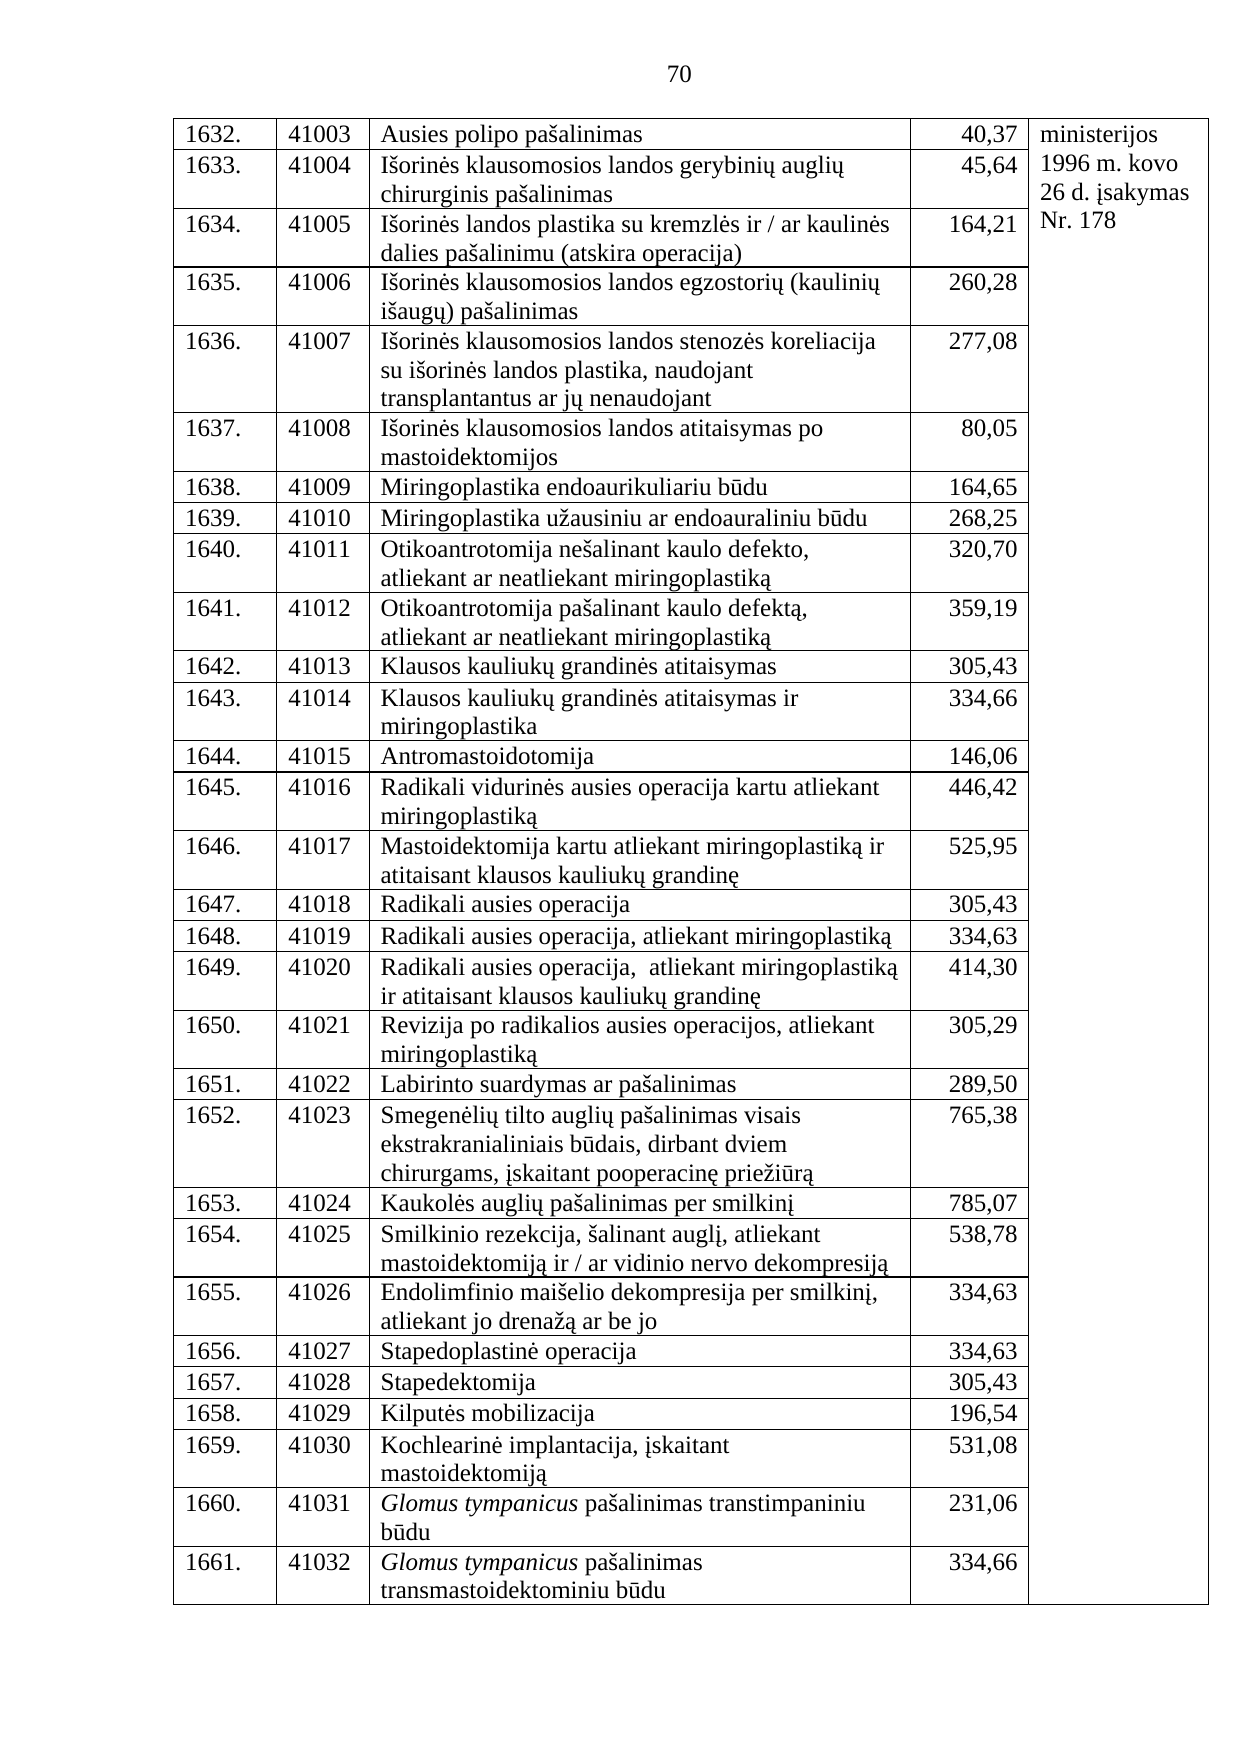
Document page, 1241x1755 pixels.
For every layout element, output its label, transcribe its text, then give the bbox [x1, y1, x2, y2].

table_cell Išorinės klausomosios landos stenozės koreliacija su išorinės landos plastika, naudojant transplantantus ar jų nenaudojant [370, 326, 910, 412]
table_cell 334,66 [911, 683, 1028, 740]
table_cell 277,08 [911, 326, 1028, 412]
table_cell Glomus tympanicus pašalinimas transtimpaniniu būdu [370, 1488, 910, 1546]
table_cell 41019 [277, 921, 369, 951]
table_cell [1209, 118, 1222, 149]
table_cell 41011 [277, 534, 369, 592]
table_cell 41014 [277, 683, 369, 740]
table_cell 1649. [174, 952, 276, 1009]
table_cell [1209, 266, 1222, 325]
table_cell 41009 [277, 472, 369, 502]
table_cell 1646. [174, 831, 276, 888]
table_cell 268,25 [911, 503, 1028, 533]
table_cell 164,21 [911, 209, 1028, 266]
table_cell 146,06 [911, 741, 1028, 771]
table_cell 305,43 [911, 890, 1028, 920]
table_cell 41010 [277, 503, 369, 533]
table_cell [1209, 920, 1222, 951]
table_cell 1650. [174, 1011, 276, 1068]
table_cell 45,64 [911, 150, 1028, 208]
table_cell [1209, 1099, 1222, 1187]
table_cell 41012 [277, 593, 369, 650]
table_cell 1660. [174, 1488, 276, 1546]
table_cell 41015 [277, 741, 369, 771]
table_cell Klausos kauliukų grandinės atitaisymas [370, 651, 910, 682]
table_cell 41027 [277, 1336, 369, 1366]
table_cell 531,08 [911, 1430, 1028, 1487]
table_cell Otikoantrotomija nešalinant kaulo defekto, atliekant ar neatliekant miringoplastiką [370, 534, 910, 592]
table_cell 1657. [174, 1367, 276, 1397]
table_cell 1647. [174, 890, 276, 920]
table_cell 1654. [174, 1219, 276, 1276]
table_cell 41020 [277, 952, 369, 1009]
table_cell 1648. [174, 921, 276, 951]
table_cell 1641. [174, 593, 276, 650]
table_cell 41032 [277, 1547, 369, 1604]
table_cell 359,19 [911, 593, 1028, 650]
table_cell 1642. [174, 651, 276, 682]
table_cell 41021 [277, 1011, 369, 1068]
table_cell Kochlearinė implantacija, įskaitant mastoidektomiją [370, 1430, 910, 1487]
table_cell [1209, 830, 1222, 888]
table_cell [1209, 1487, 1222, 1546]
table_cell 305,29 [911, 1011, 1028, 1068]
table_cell [1209, 208, 1222, 266]
table_cell 80,05 [911, 413, 1028, 471]
table_cell 1638. [174, 472, 276, 502]
table_cell 41018 [277, 890, 369, 920]
table_cell 1645. [174, 773, 276, 830]
table_cell [1209, 951, 1222, 1009]
table_cell [1209, 1366, 1222, 1397]
table_cell 41007 [277, 326, 369, 412]
table_cell 1632. [174, 119, 276, 149]
table_cell Išorinės klausomosios landos egzostorių (kaulinių išaugų) pašalinimas [370, 268, 910, 325]
table_cell [1209, 650, 1222, 682]
table_cell 41004 [277, 150, 369, 208]
table_cell Kilputės mobilizacija [370, 1399, 910, 1429]
table_cell [1209, 325, 1222, 412]
table_cell Radikali ausies operacija [370, 890, 910, 920]
table_cell Išorinės landos plastika su kremzlės ir / ar kaulinės dalies pašalinimu (atskira operacija) [370, 209, 910, 266]
table_cell 334,66 [911, 1547, 1028, 1604]
table_cell 41008 [277, 413, 369, 471]
table_cell [1209, 1068, 1222, 1099]
table_cell 41029 [277, 1399, 369, 1429]
table_cell 1644. [174, 741, 276, 771]
table_cell Endolimfinio maišelio dekompresija per smilkinį, atliekant jo drenažą ar be jo [370, 1278, 910, 1335]
table_cell Otikoantrotomija pašalinant kaulo defektą, atliekant ar neatliekant miringoplastiką [370, 593, 910, 650]
table_cell 525,95 [911, 831, 1028, 888]
table_cell 1659. [174, 1430, 276, 1487]
table_cell 1635. [174, 268, 276, 325]
table_cell [1209, 889, 1222, 920]
table_cell [1209, 533, 1222, 592]
table_cell 41003 [277, 119, 369, 149]
table_cell Stapedoplastinė operacija [370, 1336, 910, 1366]
table_cell 1653. [174, 1188, 276, 1218]
table_cell [1209, 1187, 1222, 1218]
table_cell 1637. [174, 413, 276, 471]
table_cell 41031 [277, 1488, 369, 1546]
table_cell 538,78 [911, 1219, 1028, 1276]
table_cell Ausies polipo pašalinimas [370, 119, 910, 149]
table_cell Išorinės klausomosios landos atitaisymas po mastoidektomijos [370, 413, 910, 471]
table_cell [1209, 412, 1222, 471]
table_cell [1209, 592, 1222, 650]
table_cell [1209, 682, 1222, 740]
table_cell 446,42 [911, 773, 1028, 830]
table_cell Smegenėlių tilto auglių pašalinimas visais ekstrakranialiniais būdais, dirbant dviem chirurgams, įskaitant pooperacinę priežiūrą [370, 1100, 910, 1187]
table_cell Radikali ausies operacija, atliekant miringoplastiką [370, 921, 910, 951]
table_cell 231,06 [911, 1488, 1028, 1546]
table_cell Mastoidektomija kartu atliekant miringoplastiką ir atitaisant klausos kauliukų grandinę [370, 831, 910, 888]
table_cell [1209, 771, 1222, 830]
table_cell 260,28 [911, 268, 1028, 325]
table_cell 41016 [277, 773, 369, 830]
table_cell Revizija po radikalios ausies operacijos, atliekant miringoplastiką [370, 1011, 910, 1068]
table_cell 1639. [174, 503, 276, 533]
table_cell [1209, 502, 1222, 533]
table_cell Labirinto suardymas ar pašalinimas [370, 1069, 910, 1099]
table_cell 196,54 [911, 1399, 1028, 1429]
table_cell 164,65 [911, 472, 1028, 502]
table_cell 41030 [277, 1430, 369, 1487]
table_cell 41017 [277, 831, 369, 888]
table_cell 41023 [277, 1100, 369, 1187]
table_cell 41022 [277, 1069, 369, 1099]
table_cell Miringoplastika užausiniu ar endoauraliniu būdu [370, 503, 910, 533]
table_cell 41028 [277, 1367, 369, 1397]
table_cell [1209, 1010, 1222, 1068]
table_cell Radikali vidurinės ausies operacija kartu atliekant miringoplastiką [370, 773, 910, 830]
table_cell Stapedektomija [370, 1367, 910, 1397]
table_cell Kaukolės auglių pašalinimas per smilkinį [370, 1188, 910, 1218]
table_cell 334,63 [911, 1336, 1028, 1366]
table_cell 41006 [277, 268, 369, 325]
table_cell 40,37 [911, 119, 1028, 149]
table_cell [1209, 740, 1222, 771]
table_cell 289,50 [911, 1069, 1028, 1099]
table_cell [1209, 1546, 1222, 1604]
table_cell 1656. [174, 1336, 276, 1366]
table_cell 414,30 [911, 952, 1028, 1009]
table_cell 334,63 [911, 921, 1028, 951]
table_cell Išorinės klausomosios landos gerybinių auglių chirurginis pašalinimas [370, 150, 910, 208]
table_cell 1652. [174, 1100, 276, 1187]
table_cell Radikali ausies operacija, atliekant miringoplastiką ir atitaisant klausos kauliukų grandinę [370, 952, 910, 1009]
table_cell [1209, 1335, 1222, 1366]
table_cell [1209, 1429, 1222, 1487]
table_cell 334,63 [911, 1278, 1028, 1335]
table_cell [1209, 1398, 1222, 1429]
table_cell 41026 [277, 1278, 369, 1335]
table_cell 785,07 [911, 1188, 1028, 1218]
table_cell Smilkinio rezekcija, šalinant auglį, atliekant mastoidektomiją ir / ar vidinio nervo dekompresiją [370, 1219, 910, 1276]
table_cell Glomus tympanicus pašalinimas transmastoidektominiu būdu [370, 1547, 910, 1604]
table_cell 41024 [277, 1188, 369, 1218]
table_cell 1636. [174, 326, 276, 412]
table_cell [1209, 149, 1222, 208]
table_cell 1658. [174, 1399, 276, 1429]
table_cell Miringoplastika endoaurikuliariu būdu [370, 472, 910, 502]
table_cell Klausos kauliukų grandinės atitaisymas ir miringoplastika [370, 683, 910, 740]
table_cell [1209, 1218, 1222, 1276]
table_cell [1209, 471, 1222, 502]
table_cell 305,43 [911, 1367, 1028, 1397]
table_cell 41013 [277, 651, 369, 682]
table_cell 41005 [277, 209, 369, 266]
table_cell 41025 [277, 1219, 369, 1276]
table_cell 1634. [174, 209, 276, 266]
table_cell 1661. [174, 1547, 276, 1604]
table_cell ministerijos 1996 m. kovo 26 d. įsakymas Nr. 178 [1029, 119, 1208, 1604]
table_cell [1209, 1276, 1222, 1335]
table_cell 305,43 [911, 651, 1028, 682]
table_cell 1633. [174, 150, 276, 208]
table_cell 1643. [174, 683, 276, 740]
table_cell 1655. [174, 1278, 276, 1335]
table_cell 765,38 [911, 1100, 1028, 1187]
table_cell 1640. [174, 534, 276, 592]
table_cell 320,70 [911, 534, 1028, 592]
table_cell 1651. [174, 1069, 276, 1099]
table_cell Antromastoidotomija [370, 741, 910, 771]
